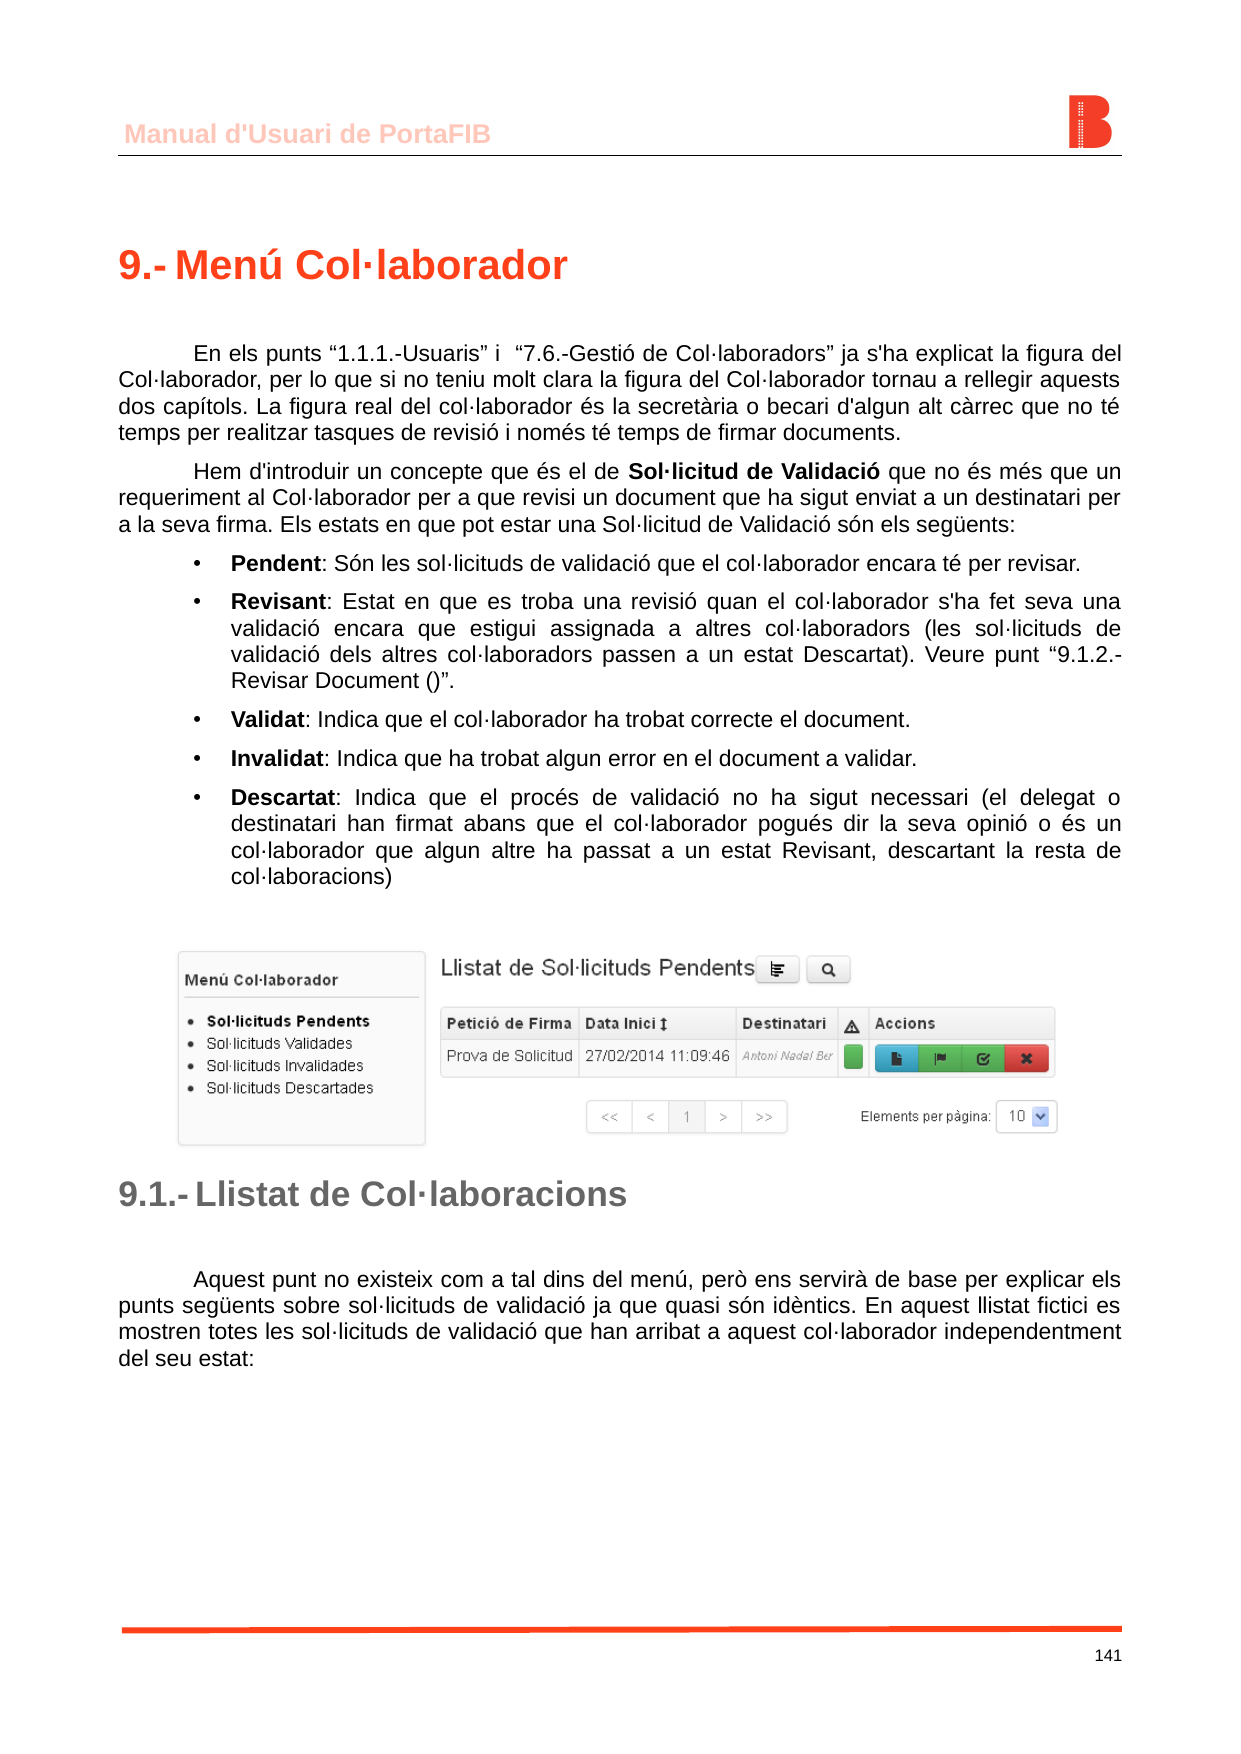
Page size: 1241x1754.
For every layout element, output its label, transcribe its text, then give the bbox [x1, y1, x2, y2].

subtitle Menú Col·laborador [118, 241, 1122, 289]
text Hem d'introduir un concepte que és el de Sol·licitud de Validació que no és més que un requeriment al Col·laborador per a que revisi un document que ha sigut enviat a un destinatari per a la seva firma. Els estats en que pot estar una Sol·licitud de Validació són els següents: [118, 458, 1122, 537]
picture [1063, 94, 1117, 150]
list Validat: Indica que el col·laborador ha trobat correcte el document. [193, 706, 1122, 733]
text Aquest punt no existeix com a tal dins del menú, però ens servirà de base per explicar els punts següents sobre sol·licituds de validació ja que quasi són idèntics. En aquest llistat fictici es mostren totes les sol·licituds de validació que han arribat a aquest col·laborador independentment del seu estat: [118, 1266, 1122, 1371]
list Invalidat: Indica que ha trobat algun error en el document a validar. [193, 745, 1122, 771]
list Descartat: Indica que el procés de validació no ha sigut necessari (el delegat o destinatari han firmat abans que el col·laborador pogués dir la seva opinió o és un col·laborador que algun altre ha passat a un estat Revisant, descartant la resta de col·laboracions) [193, 784, 1122, 889]
list Pendent: Són les sol·licituds de validació que el col·laborador encara té per revisar. [193, 549, 1122, 576]
subtitle Llistat de Col·laboracions [118, 1173, 1122, 1214]
text En els punts “1.1.1.-Usuaris” i “7.6.-Gestió de Col·laboradors” ja s'ha explicat la figura del Col·laborador, per lo que si no teniu molt clara la figura del Col·laborador tornau a rellegir aquests dos capítols. La figura real del col·laborador és la secretària o becari d'algun alt càrrec que no té temps per realitzar tasques de revisió i només té temps de firmar documents. [118, 340, 1122, 445]
picture [169, 940, 1071, 1149]
list Revisant: Estat en que es troba una revisió quan el col·laborador s'ha fet seva una validació encara que estigui assignada a altres col·laboradors (les sol·licituds de validació dels altres col·laboradors passen a un estat Descartat). Veure punt “9.1.2.-Revisar Document ()”. [193, 588, 1122, 694]
